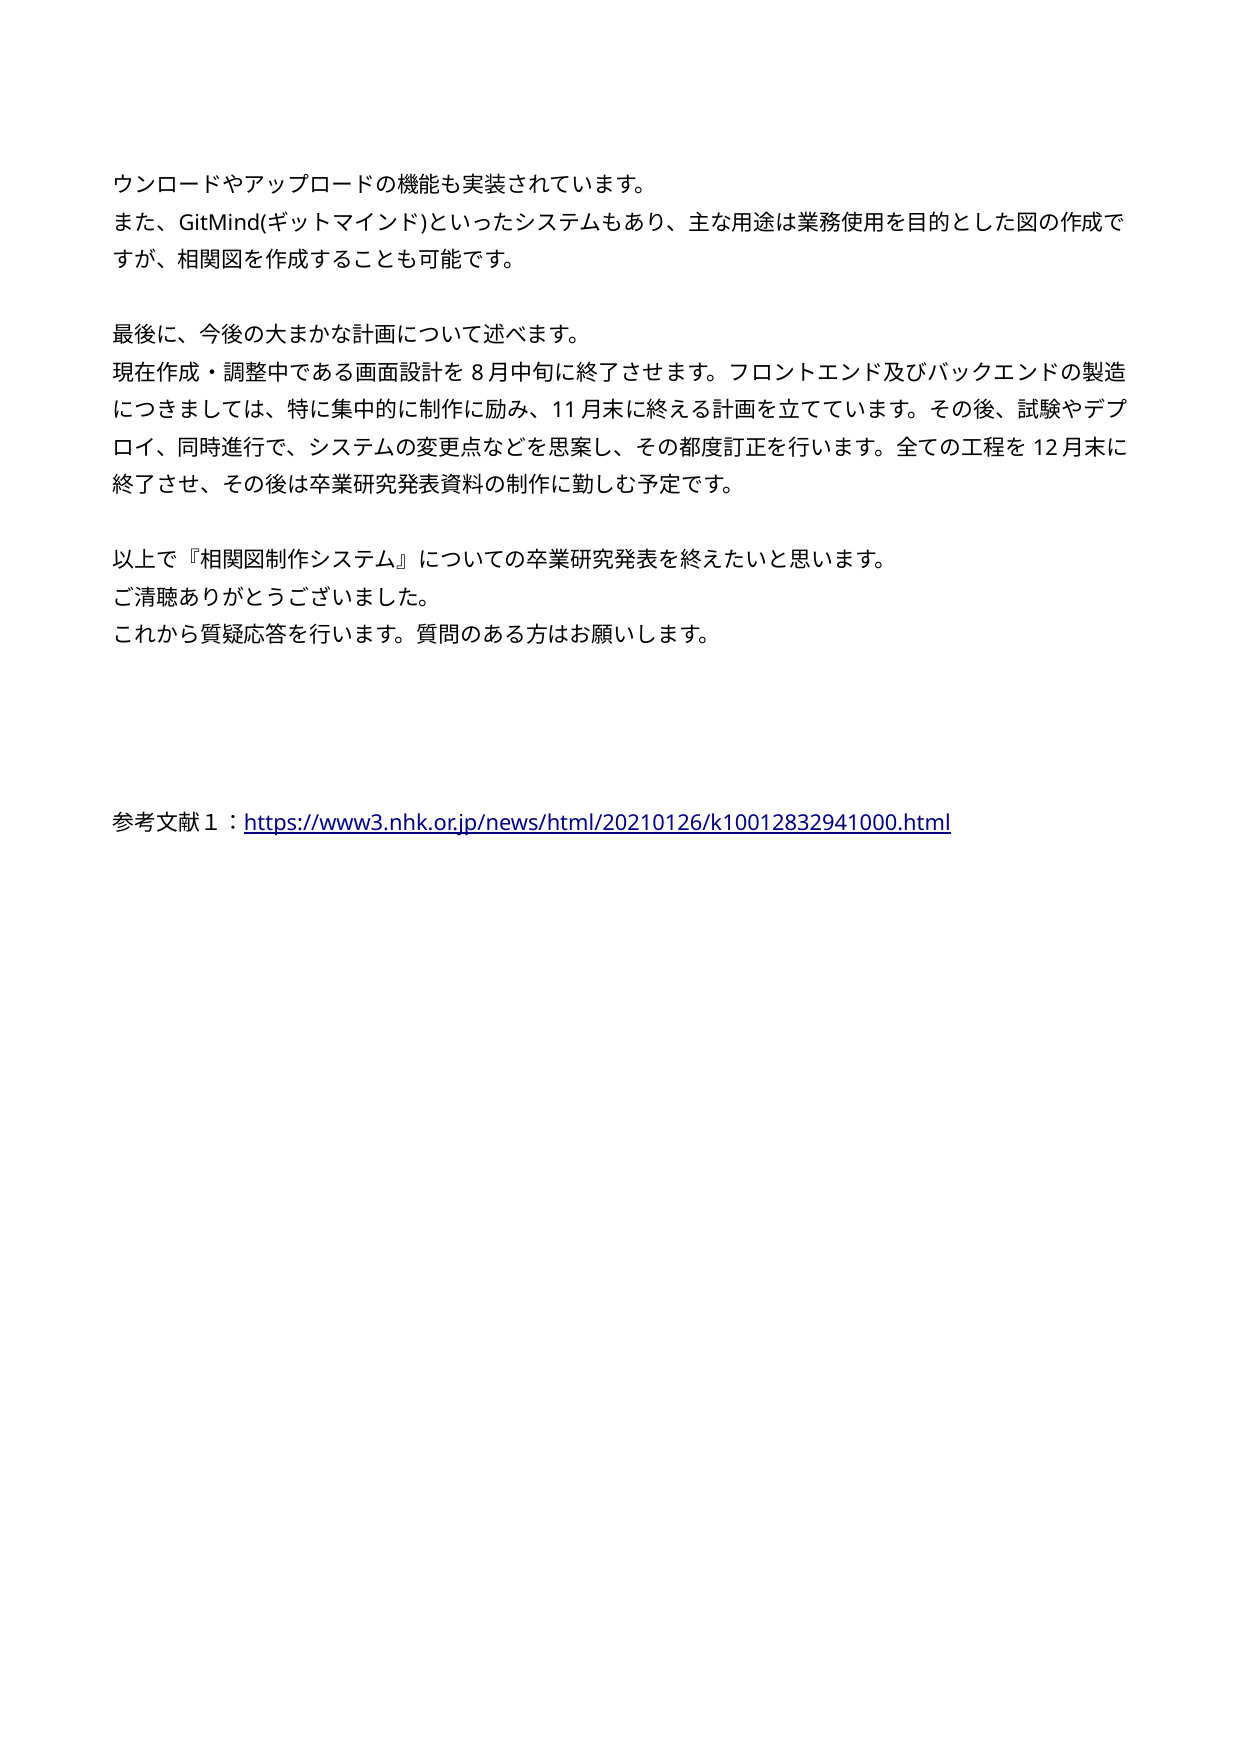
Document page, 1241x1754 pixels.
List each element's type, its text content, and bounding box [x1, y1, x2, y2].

text 現在作成・調整中である画面設計を8月中旬に終了させます。フロントエンド及びバックエンドの製造につきましては、特に集中的に制作に励み、11月末に終える計画を立てています。その後、試験やデプロイ、同時進行で、システムの変更点などを思案し、その都度訂正を行います。全ての工程を12月末に終了させ、その後は卒業研究発表資料の制作に勤しむ予定です。 [112, 352, 1128, 502]
text ご清聴ありがとうございました。 [112, 577, 1128, 614]
text ウンロードやアップロードの機能も実装されています。 [112, 164, 1128, 202]
text これから質疑応答を行います。質問のある方はお願いします。 [112, 614, 1128, 652]
text 以上で『相関図制作システム』についての卒業研究発表を終えたいと思います。 [112, 539, 1128, 577]
text また、GitMind(ギットマインド)といったシステムもあり、主な用途は業務使用を目的とした図の作成ですが、相関図を作成することも可能です。 [112, 202, 1128, 277]
text 最後に、今後の大まかな計画について述べます。 [112, 314, 1128, 352]
text 参考文献１：https://www3.nhk.or.jp/news/html/20210126/k10012832941000.html [112, 802, 1128, 839]
